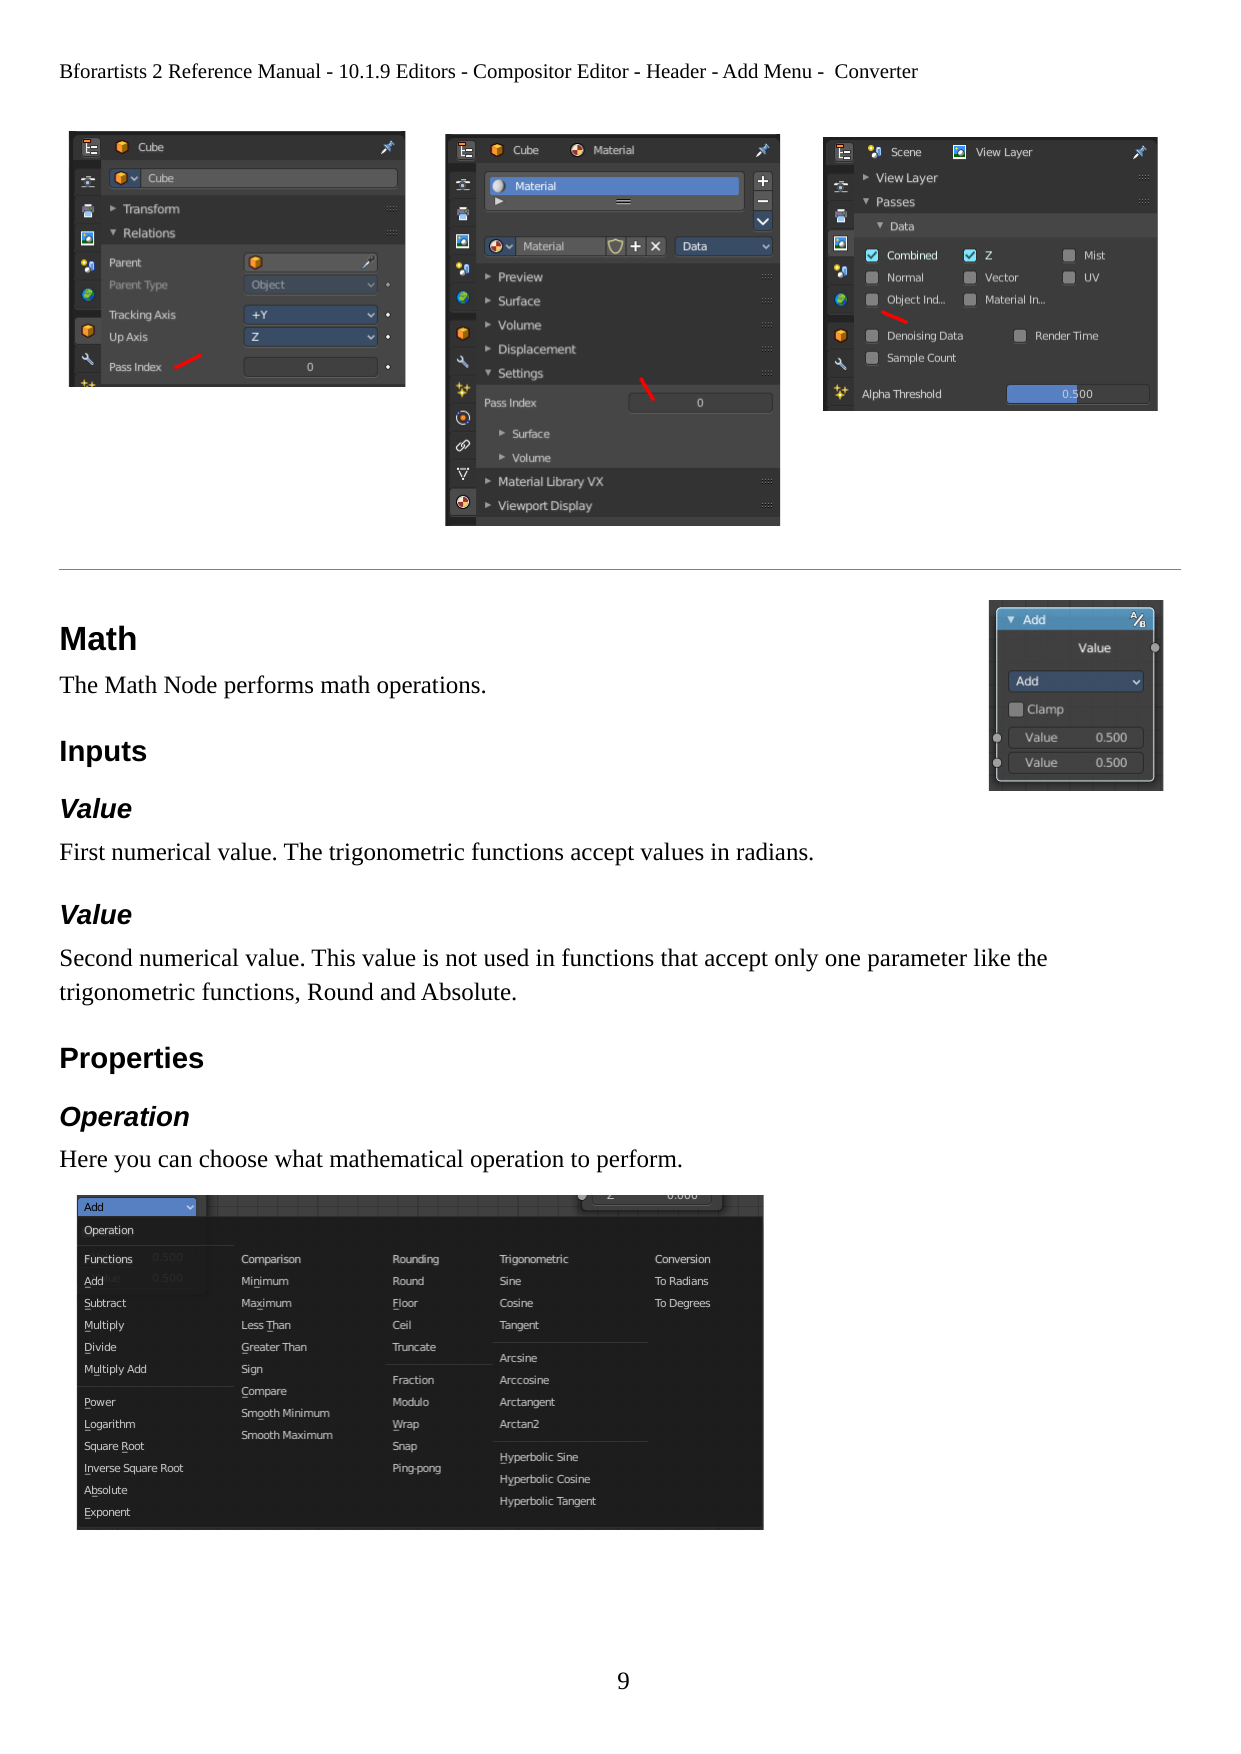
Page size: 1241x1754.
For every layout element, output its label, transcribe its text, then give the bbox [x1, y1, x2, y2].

text First numerical value. The trigonometric functions accept values in radians. [59, 837, 1181, 866]
text Second numerical value. This value is not used in functions that accept only one parameter like the trigonometric functions, Round and Absolute. [59, 943, 1181, 1006]
picture [76, 1195, 764, 1530]
picture [445, 134, 781, 526]
subtitle Properties [59, 1041, 1181, 1075]
text Here you can choose what mathematical operation to perform. [59, 1144, 1181, 1173]
subtitle Operation [59, 1100, 1181, 1132]
subtitle Math [59, 619, 988, 658]
picture [68, 131, 406, 387]
picture [988, 600, 1164, 791]
text The Math Node performs math operations. [59, 670, 988, 699]
picture [823, 137, 1158, 411]
subtitle Value [59, 899, 1181, 931]
subtitle [1164, 734, 1181, 768]
subtitle Inputs [59, 734, 988, 768]
subtitle Value [59, 793, 1181, 824]
subtitle [1164, 619, 1181, 658]
